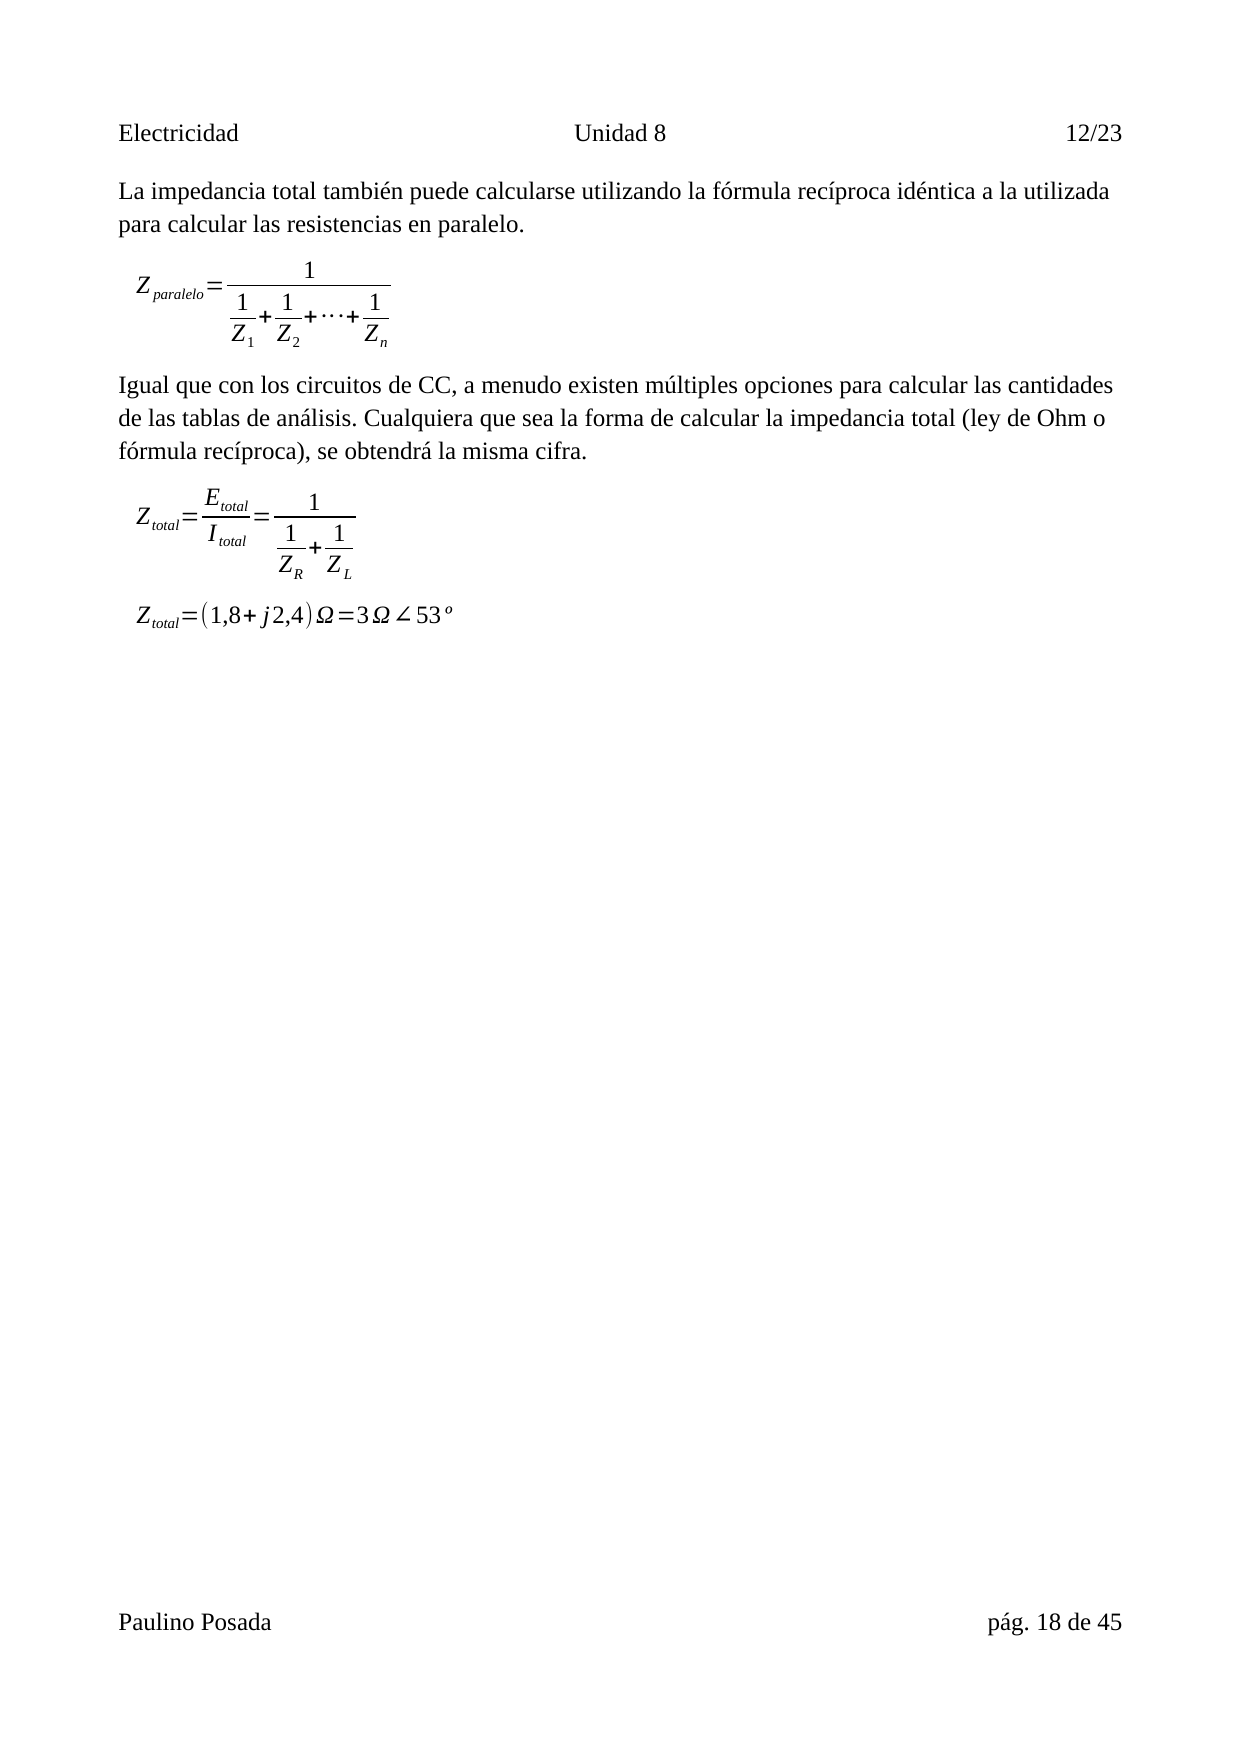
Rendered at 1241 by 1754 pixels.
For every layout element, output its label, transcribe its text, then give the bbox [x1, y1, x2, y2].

text Igual que con los circuitos de CC, a menudo existen múltiples opciones para calcular las cantidades de las tablas de análisis. Cualquiera que sea la forma de calcular la impedancia total (ley de Ohm o fórmula recíproca), se obtendrá la misma cifra. [118, 370, 1122, 465]
text La impedancia total también puede calcularse utilizando la fórmula recíproca idéntica a la utilizada para calcular las resistencias en paralelo. [118, 176, 1122, 238]
